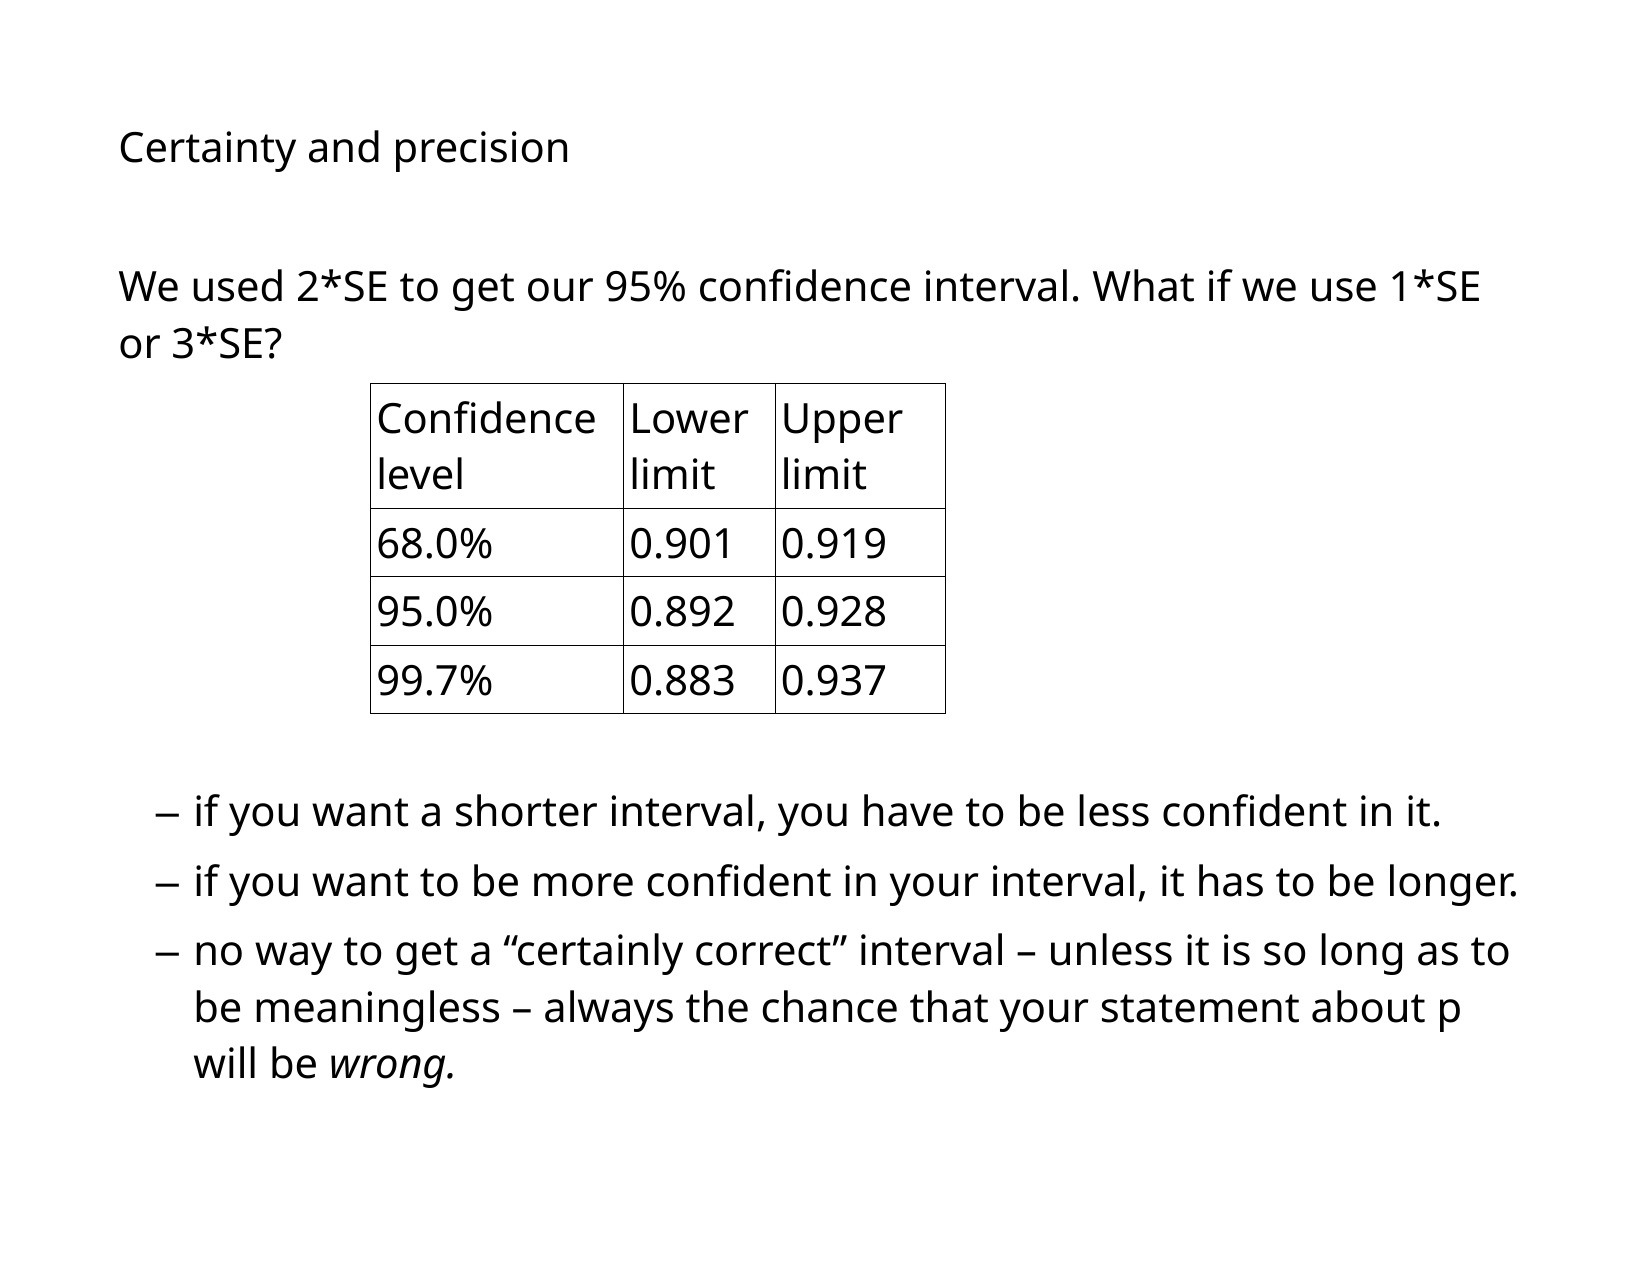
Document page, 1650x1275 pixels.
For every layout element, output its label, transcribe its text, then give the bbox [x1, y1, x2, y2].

table_cell 99.7% [371, 646, 623, 713]
table_cell 0.937 [776, 646, 945, 713]
table_cell 0.901 [624, 509, 775, 576]
text We used 2*SE to get our 95% confidence interval. What if we use 1*SE or 3*SE? [118, 257, 1532, 370]
table_cell 0.892 [624, 577, 775, 644]
list if you want a shorter interval, you have to be less confident in it. [156, 782, 1532, 839]
table_cell 95.0% [371, 577, 623, 644]
text Certainty and precision [118, 118, 1532, 175]
table_cell 0.919 [776, 509, 945, 576]
table_header Lower limit [624, 384, 775, 508]
table_cell 0.928 [776, 577, 945, 644]
table_cell 0.883 [624, 646, 775, 713]
table_header Upper limit [776, 384, 945, 508]
list no way to get a “certainly correct” interval – unless it is so long as to be meaningless – always the chance that your statement about p will be wrong. [156, 921, 1532, 1091]
table_header Confidence level [371, 384, 623, 508]
list if you want to be more confident in your interval, it has to be longer. [156, 851, 1532, 908]
table_cell 68.0% [371, 509, 623, 576]
